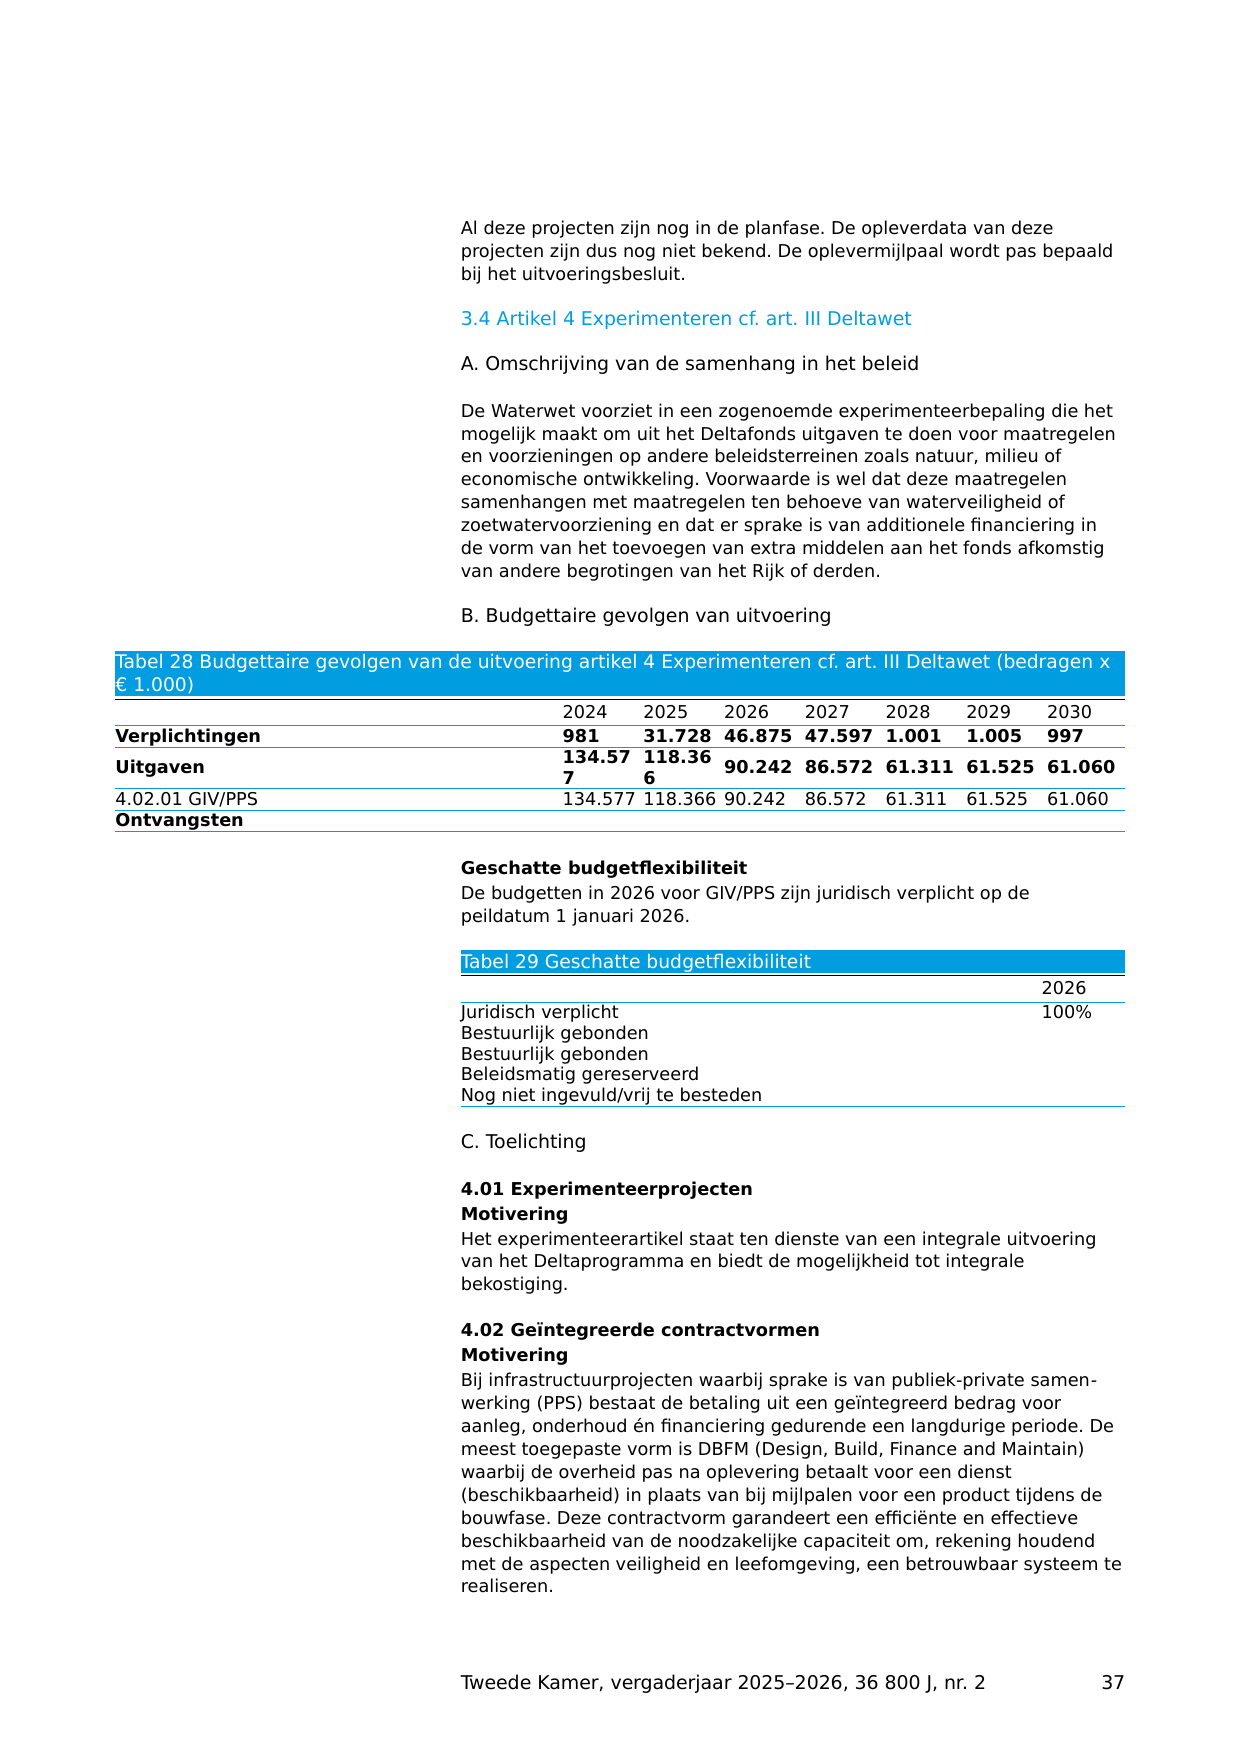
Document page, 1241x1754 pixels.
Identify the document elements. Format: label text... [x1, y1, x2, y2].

table_cell 2029 [963, 700, 1044, 725]
table_cell Juridisch verplicht [461, 1003, 1038, 1023]
table_cell [963, 811, 1044, 831]
text Geschatte budgetflexibiliteit [461, 856, 1125, 879]
table_cell [802, 811, 882, 831]
table_cell [115, 700, 559, 725]
table_cell 997 [1044, 726, 1125, 747]
table_cell 61.060 [1044, 748, 1125, 788]
table_cell Nog niet ingevuld/vrij te besteden [461, 1085, 1038, 1106]
table_cell 981 [560, 726, 640, 747]
title C. Toelichting [461, 1131, 1125, 1153]
table_cell 47.597 [802, 726, 882, 747]
table_cell [560, 811, 640, 831]
text Al deze projecten zijn nog in de planfase. De opleverdata van deze projecten zijn dus nog niet bekend. De oplevermijlpaal wordt pas bepaald bij het uitvoeringsbesluit. [461, 216, 1125, 284]
table_cell 118.366 [640, 789, 721, 809]
text 4.02 Geïntegreerde contractvormen [461, 1318, 1125, 1341]
table_cell 90.242 [721, 789, 802, 809]
text De Waterwet voorziet in een zogenoemde experimenteerbepaling die het mogelijk maakt om uit het Deltafonds uitgaven te doen voor maatregelen en voorzieningen op andere beleidsterreinen zoals natuur, milieu of economische ontwikkeling. Voorwaarde is wel dat deze maatregelen samenhangen met maatregelen ten behoeve van waterveiligheid of zoetwatervoorziening en dat er sprake is van additionele financiering in de vorm van het toevoegen van extra middelen aan het fonds afkomstig van andere begrotingen van het Rijk of derden. [461, 399, 1125, 582]
table_cell [640, 811, 721, 831]
table_cell 61.525 [963, 748, 1044, 788]
table_cell 90.242 [721, 748, 802, 788]
table_cell Uitgaven [115, 748, 559, 788]
table_cell 2024 [560, 700, 640, 725]
text Bij infrastructuurprojecten waarbij sprake is van publiek-private samen­werking (PPS) bestaat de betaling uit een geïntegreerd bedrag voor aanleg, onderhoud én financiering gedurende een langdurige periode. De meest toegepaste vorm is DBFM (Design, Build, Finance and Maintain) waarbij de overheid pas na oplevering betaalt voor een dienst (beschikbaarheid) in plaats van bij mijlpalen voor een product tijdens de bouwfase. Deze contractvorm garandeert een efficiënte en effectieve beschikbaarheid van de noodzakelijke capaciteit om, rekening houdend met de aspecten veiligheid en leefomgeving, een betrouwbaar systeem te realiseren. [461, 1368, 1125, 1597]
table_cell 100% [1039, 1003, 1125, 1023]
text De budgetten in 2026 voor GIV/PPS zijn juridisch verplicht op de peildatum 1 januari 2026. [461, 881, 1125, 927]
text 4.01 Experimenteerprojecten [461, 1177, 1125, 1199]
table_cell Verplichtingen [115, 726, 559, 747]
table_cell 118.366 [640, 748, 721, 788]
table_cell 134.577 [560, 748, 640, 788]
table_cell 2027 [802, 700, 882, 725]
table_cell 2026 [721, 700, 802, 725]
table_cell 2026 [1039, 976, 1125, 1002]
title B. Budgettaire gevolgen van uitvoering [461, 605, 1125, 627]
table_cell 86.572 [802, 789, 882, 809]
table_cell [1039, 1085, 1125, 1106]
table_cell [1039, 1044, 1125, 1064]
table_cell 61.311 [883, 789, 963, 809]
title 3.4 Artikel 4 Experimenteren cf. art. III Deltawet [461, 307, 1125, 329]
table_cell Beleidsmatig gereserveerd [461, 1064, 1038, 1085]
table_cell 2025 [640, 700, 721, 725]
table_cell 1.005 [963, 726, 1044, 747]
table_cell Bestuurlijk gebonden [461, 1044, 1038, 1064]
table_cell 86.572 [802, 748, 882, 788]
table_cell 4.02.01 GIV/PPS [115, 789, 559, 809]
table_cell 46.875 [721, 726, 802, 747]
table_cell [461, 976, 1038, 1002]
table_cell [1044, 811, 1125, 831]
table_cell [883, 811, 963, 831]
table_cell 1.001 [883, 726, 963, 747]
table_cell [1039, 1064, 1125, 1085]
table_cell 134.577 [560, 789, 640, 809]
text Het experimenteerartikel staat ten dienste van een integrale uitvoering van het Deltaprogramma en biedt de mogelijkheid tot integrale bekostiging. [461, 1227, 1125, 1295]
table_cell 2030 [1044, 700, 1125, 725]
table_cell Bestuurlijk gebonden [461, 1023, 1038, 1044]
title A. Omschrijving van de samenhang in het beleid [461, 353, 1125, 375]
text Motivering [461, 1202, 1125, 1224]
table_cell [1039, 1023, 1125, 1044]
table_cell 61.525 [963, 789, 1044, 809]
table_cell Ontvangsten [115, 811, 559, 831]
table_cell [721, 811, 802, 831]
table_cell 2028 [883, 700, 963, 725]
table_cell 31.728 [640, 726, 721, 747]
table_cell 61.060 [1044, 789, 1125, 809]
text Motivering [461, 1343, 1125, 1366]
table_cell 61.311 [883, 748, 963, 788]
